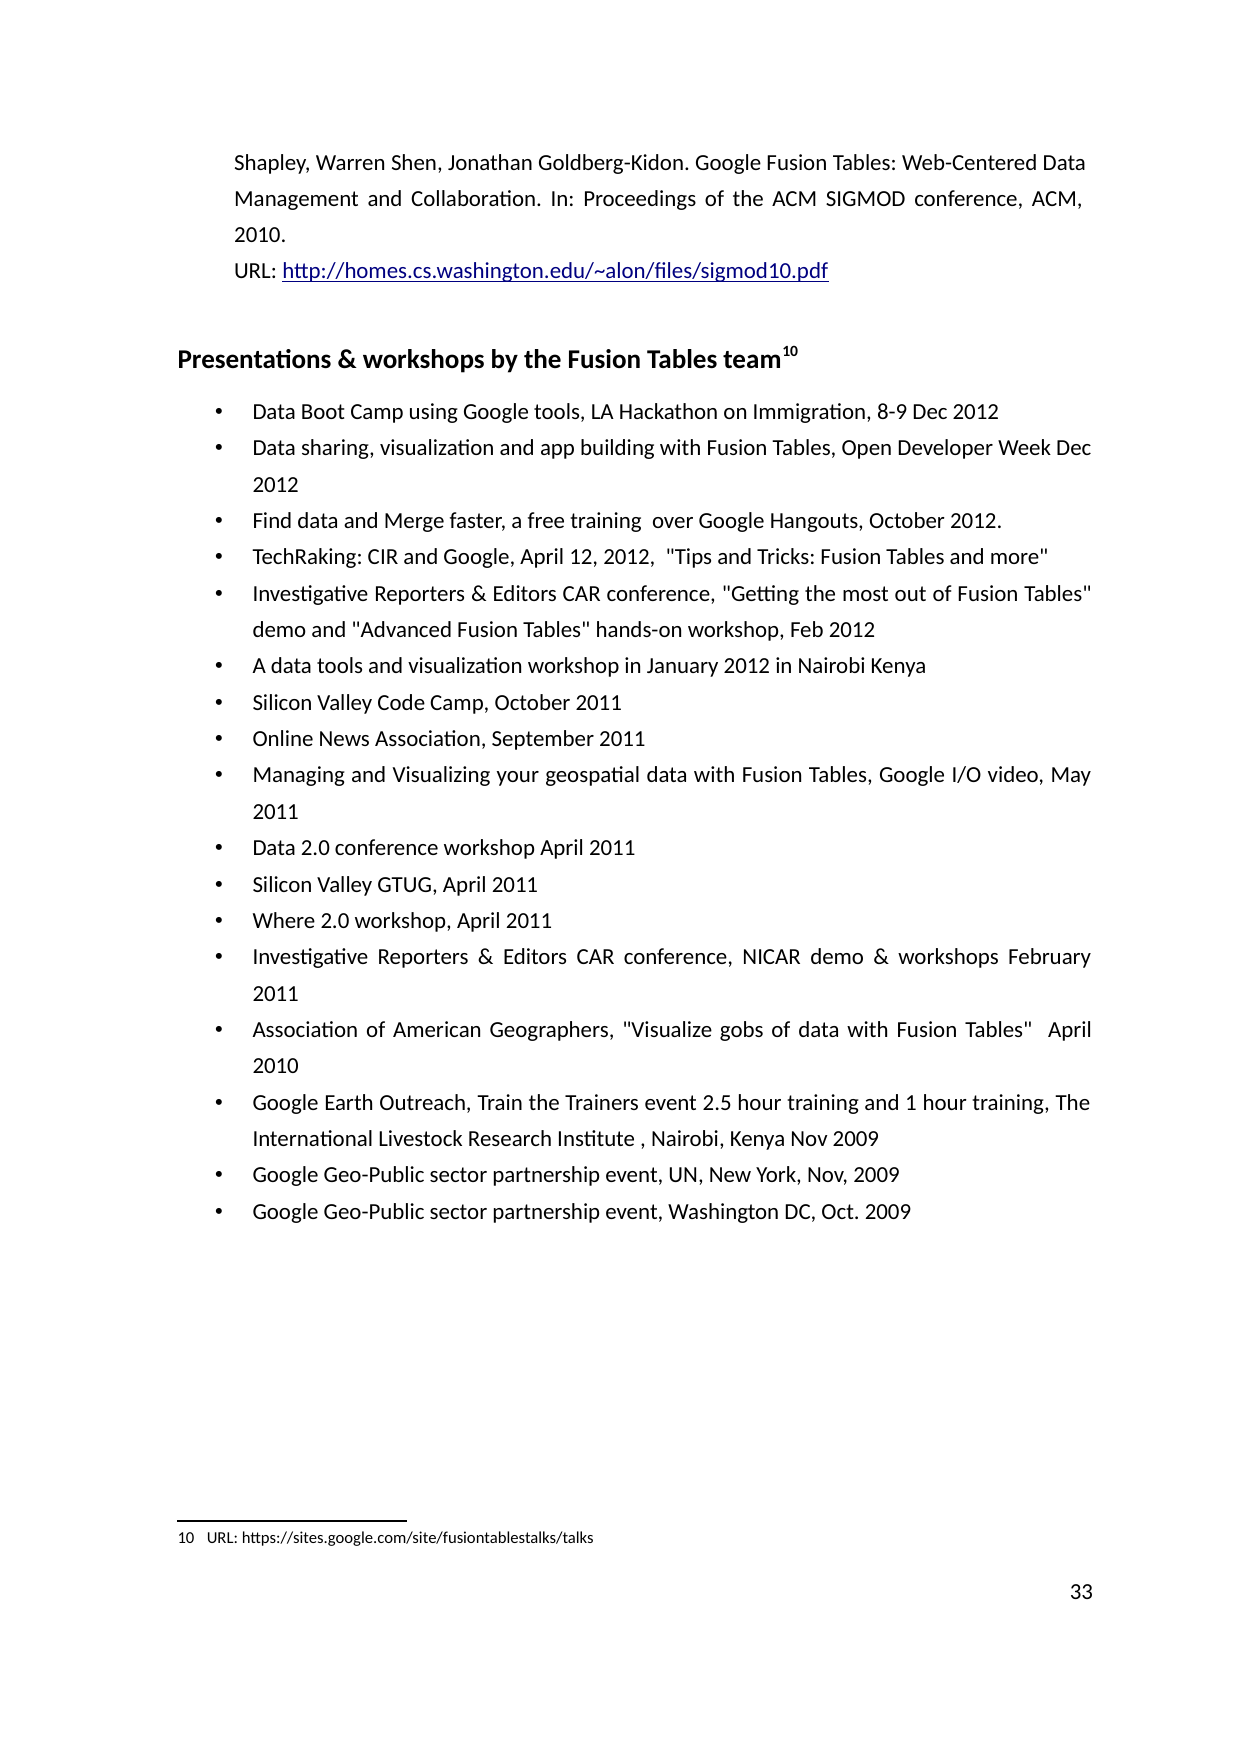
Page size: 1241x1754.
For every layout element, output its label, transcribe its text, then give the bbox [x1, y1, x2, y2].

list Data sharing, visualization and app building with Fusion Tables, Open Developer Week Dec 2012 [215, 433, 1093, 498]
list TechRaking: CIR and Google, April 12, 2012, "Tips and Tricks: Fusion Tables and more" [215, 542, 1093, 571]
list Investigative Reporters & Editors CAR conference, "Getting the most out of Fusion Tables" demo and "Advanced Fusion Tables" hands-on workshop, Feb 2012 [215, 579, 1093, 643]
list Managing and Visualizing your geospatial data with Fusion Tables, Google I/O video, May 2011 [215, 761, 1093, 825]
list Data 2.0 conference workshop April 2011 [215, 833, 1093, 861]
list Where 2.0 workshop, April 2011 [215, 906, 1093, 934]
list Silicon Valley GTUG, April 2011 [215, 870, 1093, 898]
list Investigative Reporters & Editors CAR conference, NICAR demo & workshops February 2011 [215, 942, 1093, 1007]
text URL: http://homes.cs.washington.edu/~alon/files/sigmod10.pdf [177, 257, 1093, 285]
list Find data and Merge faster, a free training over Google Hangouts, October 2012. [215, 506, 1093, 534]
list Google Geo-Public sector partnership event, Washington DC, Oct. 2009 [215, 1197, 1093, 1225]
text URL: https://sites.google.com/site/fusiontablestalks/talks [177, 1527, 1093, 1547]
list Data Boot Camp using Google tools, LA Hackathon on Immigration, 8-9 Dec 2012 [215, 397, 1093, 425]
list Silicon Valley Code Camp, October 2011 [215, 688, 1093, 716]
list A data tools and visualization workshop in January 2012 in Nairobi Kenya [215, 652, 1093, 679]
list Association of American Geographers, "Visualize gobs of data with Fusion Tables" April 2010 [215, 1015, 1093, 1079]
text Shapley, Warren Shen, Jonathan Goldberg-Kidon. Google Fusion Tables: Web-Centered Data Management and Collaboration. In: Proceedings of the ACM SIGMOD conference, ACM, 2010. [177, 148, 1093, 248]
list Google Earth Outreach, Train the Trainers event 2.5 hour training and 1 hour training, The Interna­tional Livestock Research Institute , Nairobi, Kenya Nov 2009 [215, 1088, 1093, 1152]
text Presentations & workshops by the Fusion Tables team [177, 342, 1093, 375]
list Online News Association, September 2011 [215, 724, 1093, 752]
list Google Geo-Public sector partnership event, UN, New York, Nov, 2009 [215, 1161, 1093, 1188]
